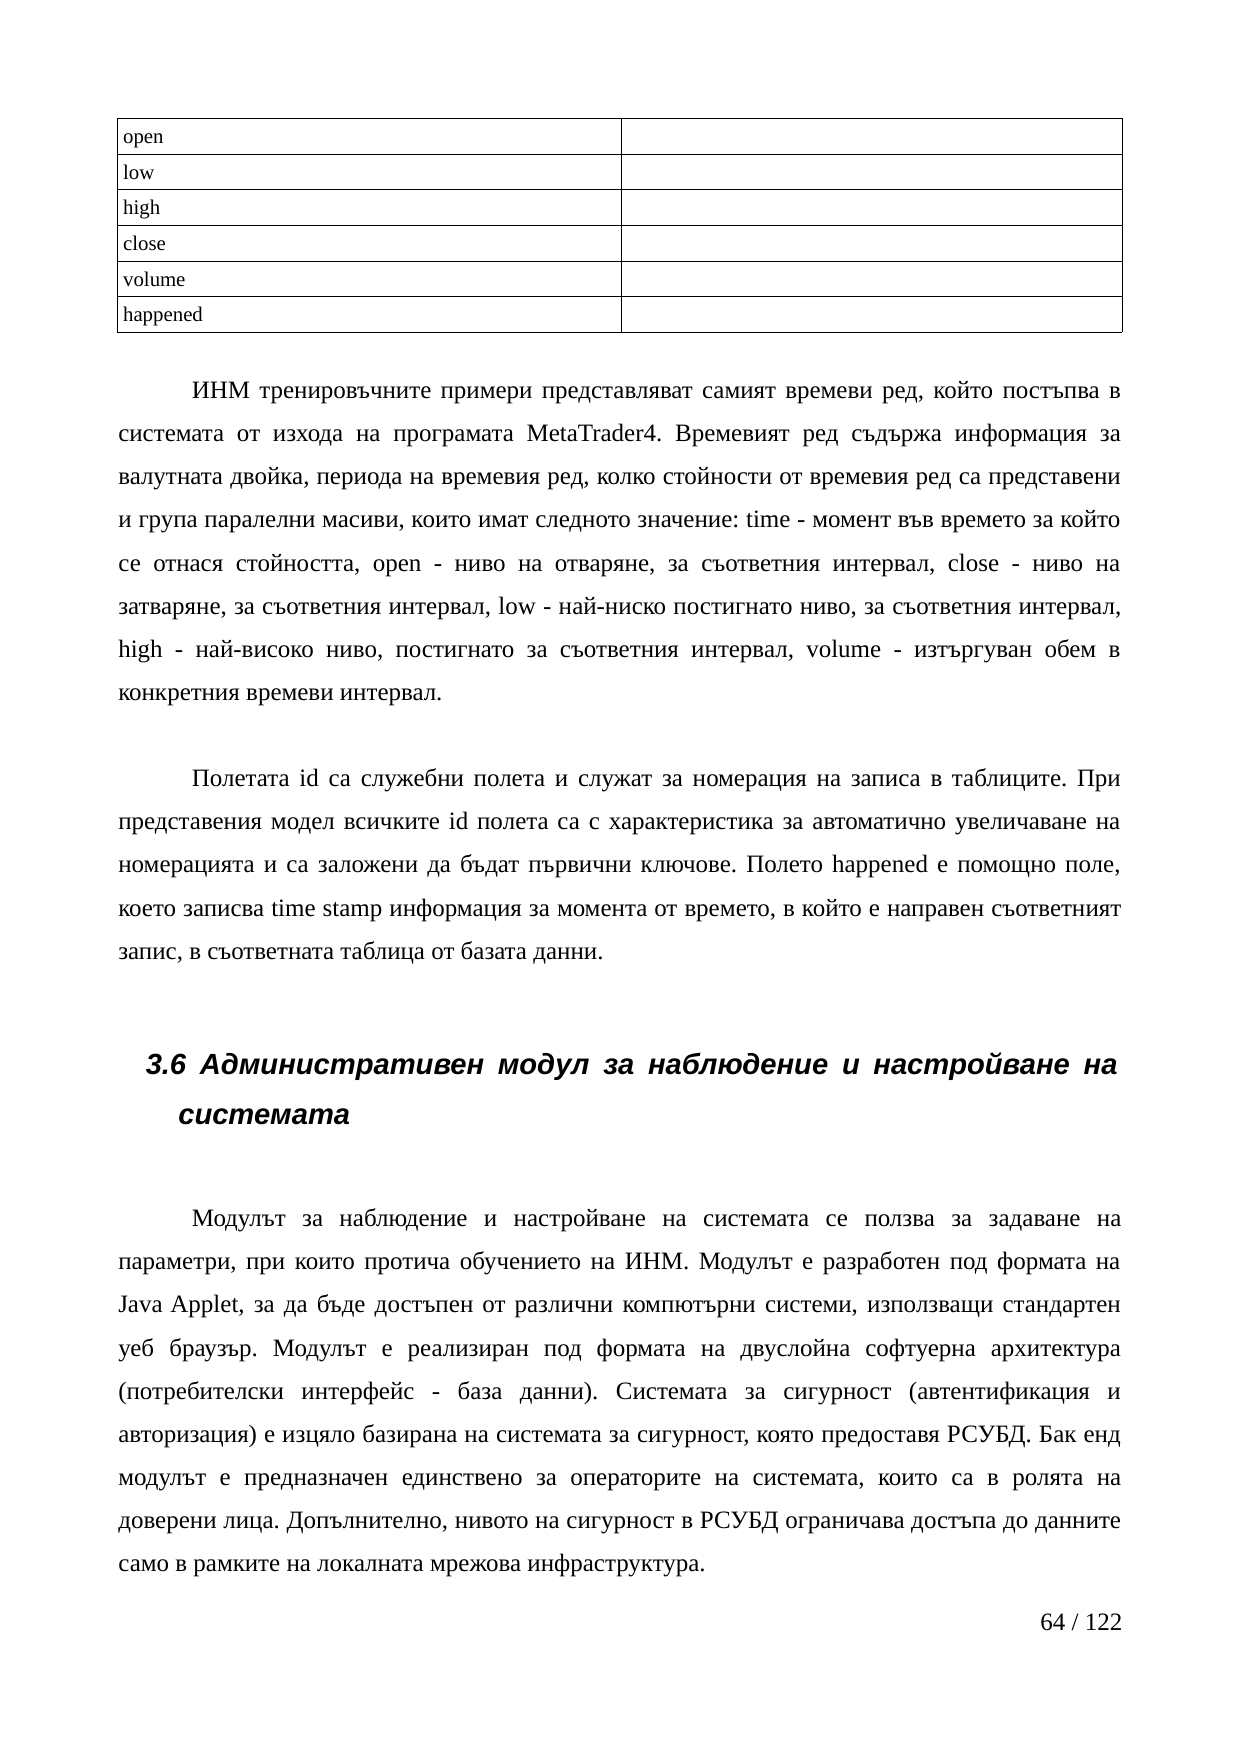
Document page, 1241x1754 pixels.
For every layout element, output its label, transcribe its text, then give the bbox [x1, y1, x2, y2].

table_cell [622, 119, 1122, 154]
table_cell high [118, 190, 621, 225]
table_cell close [118, 226, 621, 261]
table_cell [622, 190, 1122, 225]
table_cell [622, 155, 1122, 189]
table_cell [622, 262, 1122, 296]
table_cell volume [118, 262, 621, 296]
subtitle 3.6 Административен модул за наблюдение и настройване на системата [118, 1047, 1122, 1131]
table_cell low [118, 155, 621, 189]
text Полетата id са служебни полета и служат за номерация на записа в таблиците. При представения модел всичките id полета са с характеристика за автоматично увеличаване на номерацията и са заложени да бъдат първични ключове. Полето happened е помощно поле, което записва time stamp информация за момента от времето, в който е направен съответният запис, в съответната таблица от базата данни. [118, 763, 1122, 964]
table_cell [622, 297, 1122, 332]
text Модулът за наблюдение и настройване на системата се ползва за задаване на параметри, при които протича обучението на ИНМ. Модулът е разработен под формата на Java Applet, за да бъде достъпен от различни компютърни системи, използващи стандартен уеб браузър. Модулът е реализиран под формата на двуслойна софтуерна архитектура (потребителски интерфейс - база данни). Системата за сигурност (автентификация и авторизация) е изцяло базирана на системата за сигурност, която предоставя РСУБД. Бак енд модулът е предназначен единствено за операторите на системата, които са в ролята на доверени лица. Допълнително, нивото на сигурност в РСУБД ограничава достъпа до данните само в рамките на локалната мрежова инфраструктура. [118, 1203, 1122, 1577]
table_cell happened [118, 297, 621, 332]
table_cell open [118, 119, 621, 154]
text ИНМ тренировъчните примери представляват самият времеви ред, който постъпва в системата от изхода на програмата MetaTrader4. Времевият ред съдържа информация за валутната двойка, периода на времевия ред, колко стойности от времевия ред са представени и група паралелни масиви, които имат следното значение: time - момент във времето за който се отнася стойността, open - ниво на отваряне, за съответния интервал, close - ниво на затваряне, за съответния интервал, low - най-ниско постигнато ниво, за съответния интервал, high - най-високо ниво, постигнато за съответния интервал, volume - изтъргуван обем в конкретния времеви интервал. [118, 375, 1122, 706]
table_cell [622, 226, 1122, 261]
